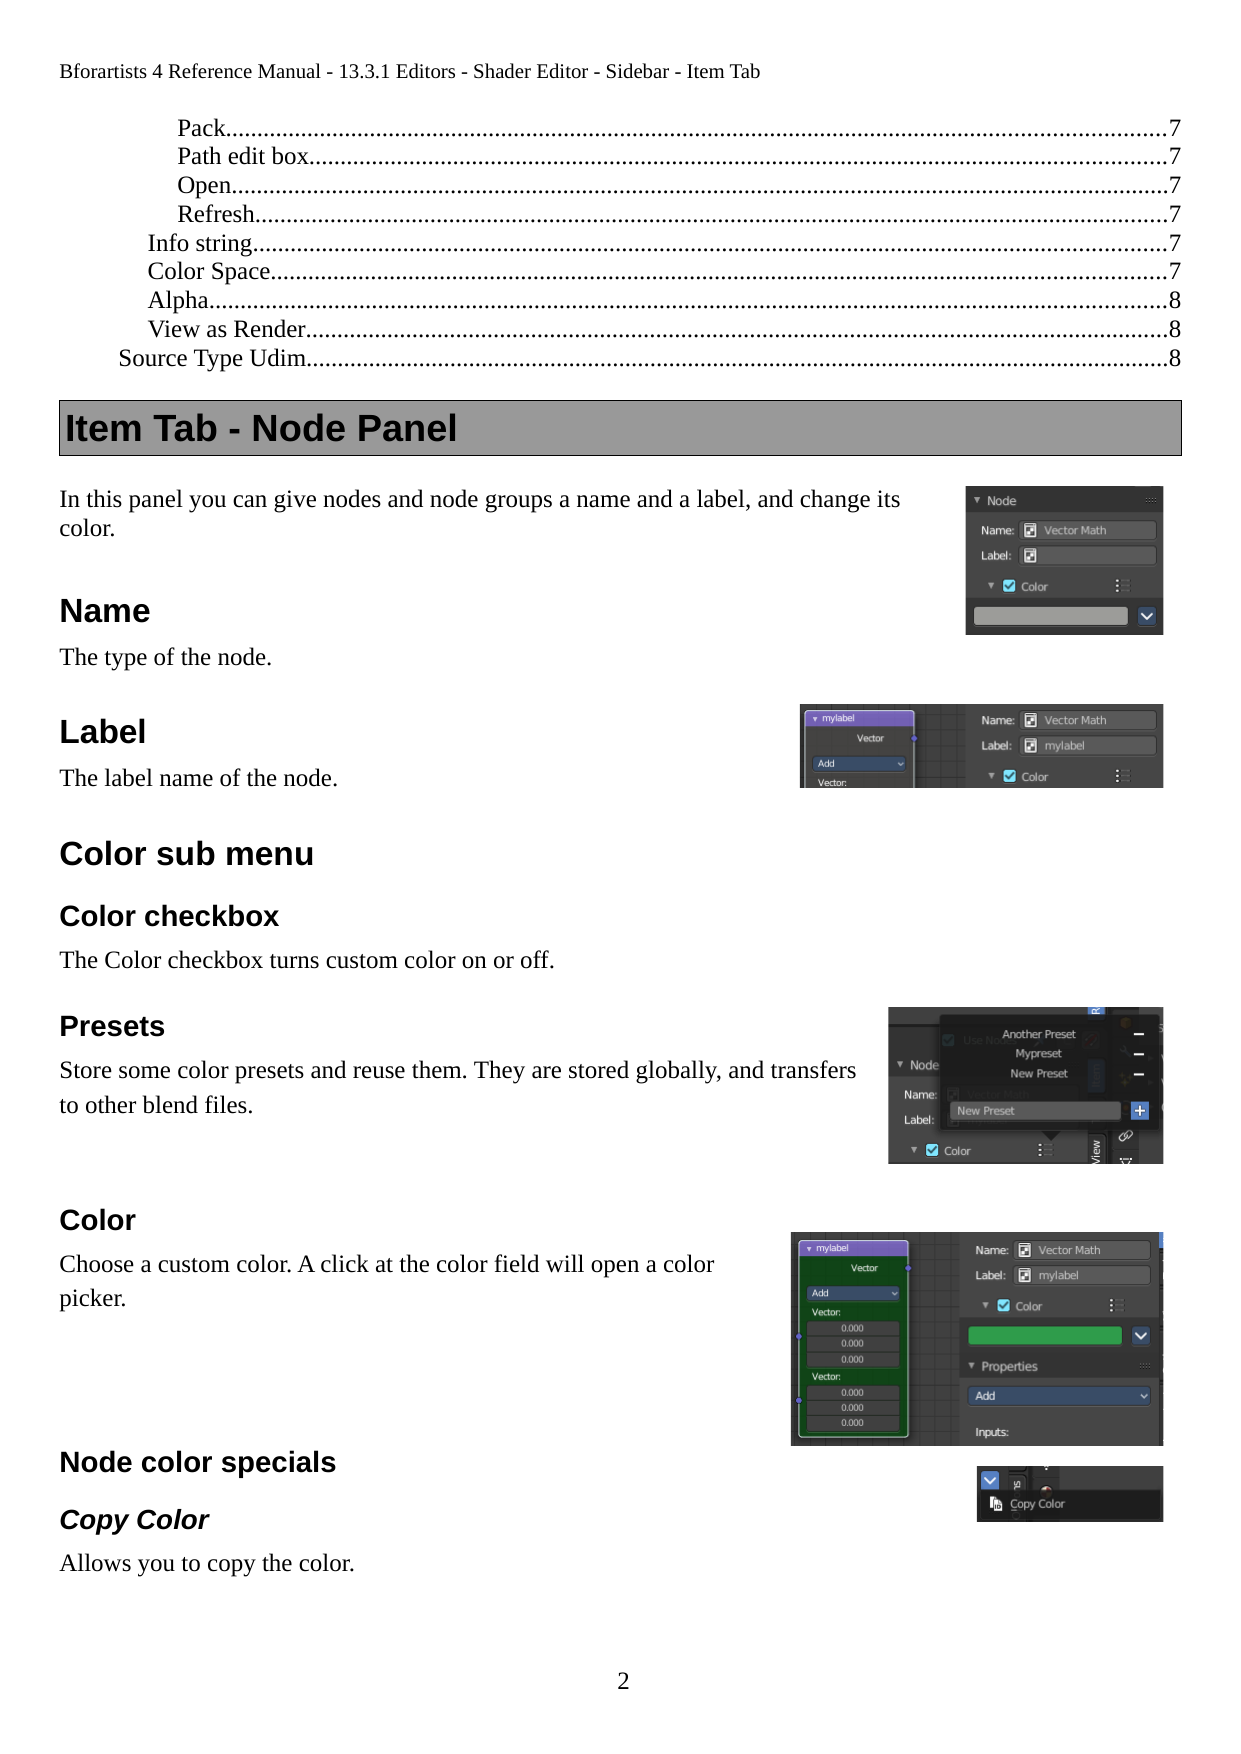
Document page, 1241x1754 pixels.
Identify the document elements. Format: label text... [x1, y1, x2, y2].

subtitle Node color specials [59, 1445, 1181, 1479]
text Refresh 7 [177, 199, 1181, 228]
text Alpha 8 [147, 285, 1181, 314]
text Open 7 [177, 170, 1181, 199]
picture [888, 1007, 1164, 1164]
picture [976, 1466, 1164, 1522]
subtitle Color checkbox [59, 899, 1181, 933]
text The Color checkbox turns custom color on or off. [59, 945, 1181, 974]
picture [799, 704, 1164, 788]
subtitle [1164, 712, 1181, 751]
text View as Render 8 [147, 314, 1181, 343]
subtitle [1164, 591, 1181, 630]
text Pack 7 [177, 113, 1181, 141]
subtitle Name [59, 591, 965, 630]
text Allows you to copy the color. [59, 1548, 1181, 1577]
subtitle Label [59, 712, 799, 751]
text Info string 7 [147, 228, 1181, 256]
text The label name of the node. [59, 763, 1181, 792]
text The type of the node. [59, 642, 1181, 671]
text Color Space 7 [147, 256, 1181, 285]
subtitle Color [59, 1202, 1181, 1236]
text In this panel you can give nodes and node groups a name and a label, and change its color. [59, 484, 1181, 542]
text Choose a custom color. A click at the color field will open a color picker. [59, 1249, 790, 1312]
text Path edit box 7 [177, 141, 1181, 170]
subtitle [1164, 1009, 1181, 1043]
table_header Item Tab - Node Panel [60, 401, 1181, 455]
picture [965, 486, 1164, 635]
picture [790, 1232, 1164, 1446]
text Source Type Udim 8 [118, 343, 1181, 371]
subtitle Color sub menu [59, 833, 1181, 872]
subtitle Copy Color [59, 1504, 1181, 1536]
subtitle Presets [59, 1009, 888, 1043]
text Store some color presets and reuse them. They are stored globally, and transfers to other blend files. [59, 1055, 888, 1118]
